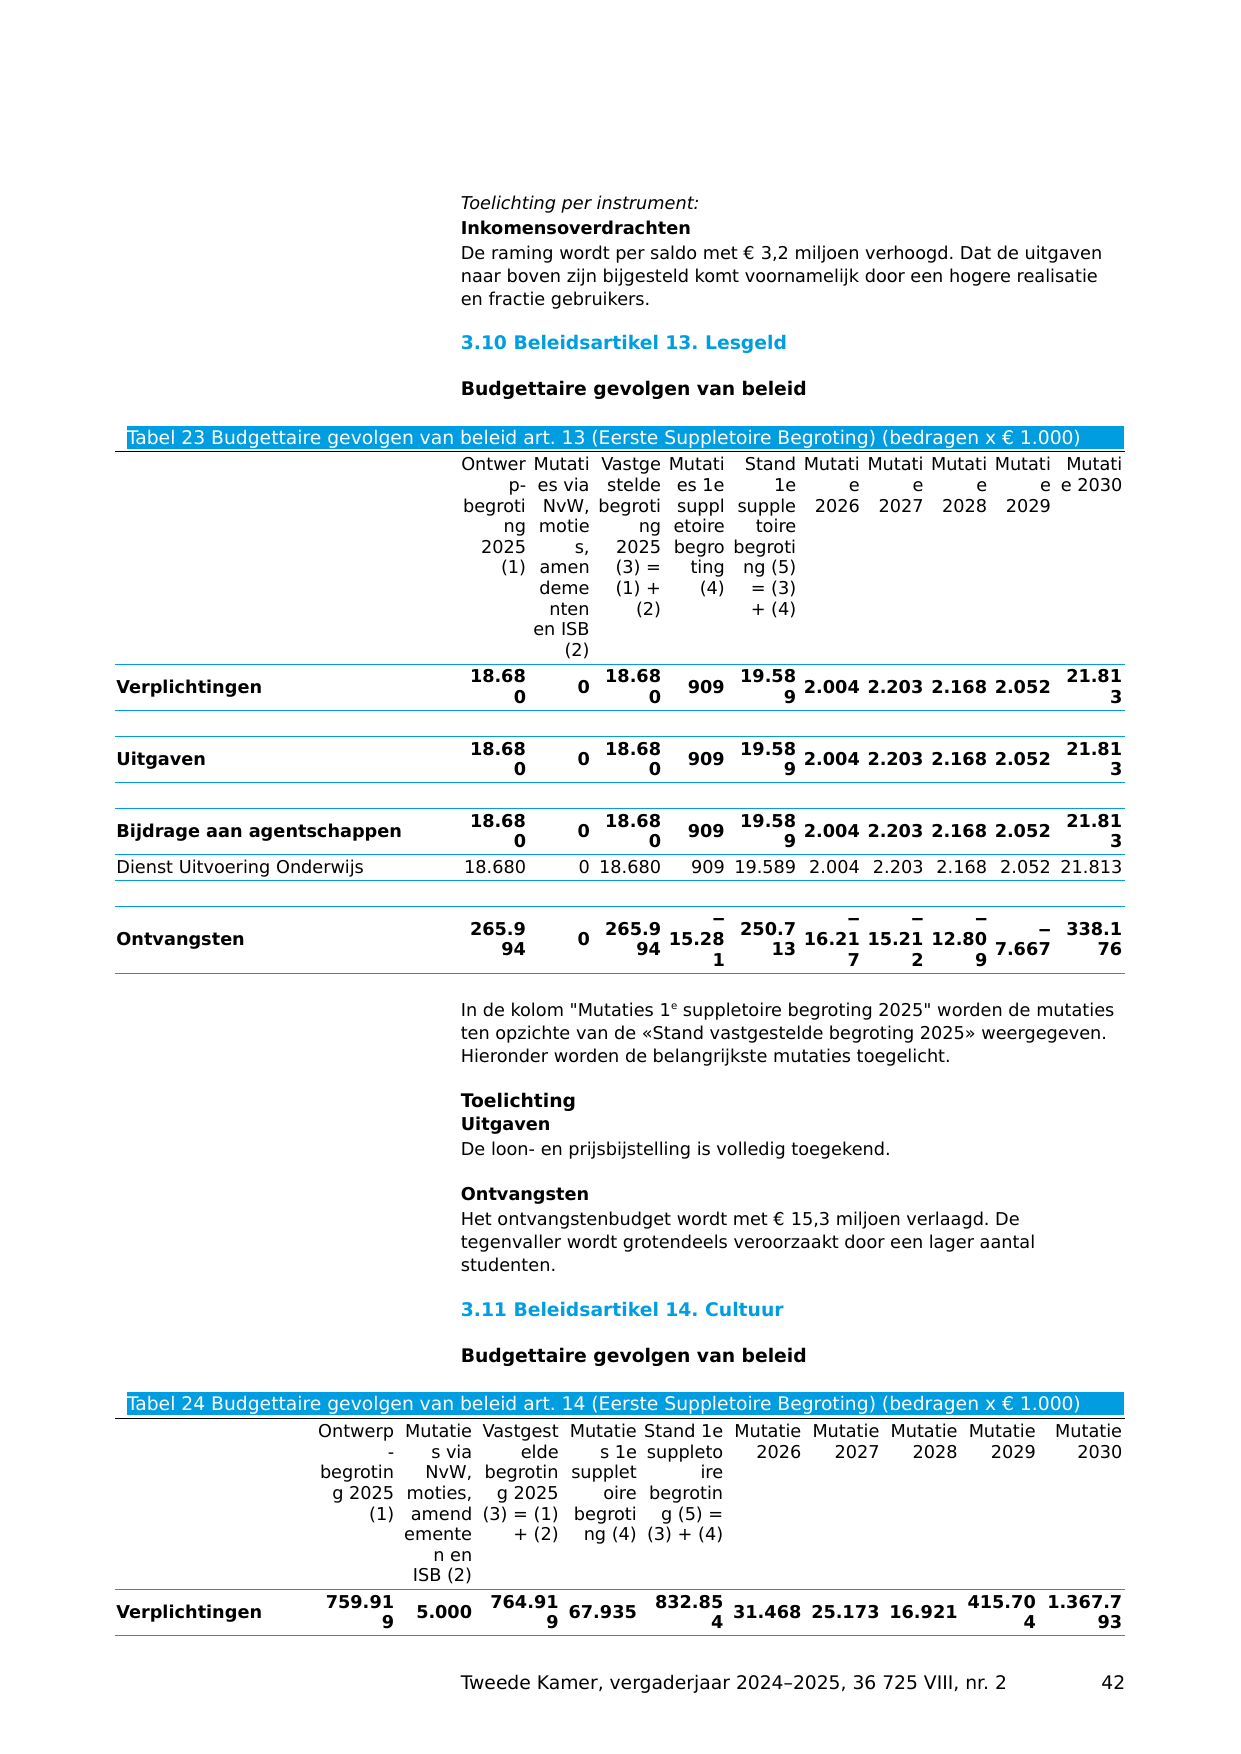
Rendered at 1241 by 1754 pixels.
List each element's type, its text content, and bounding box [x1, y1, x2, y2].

table_cell [592, 881, 664, 906]
table_cell Vastgestelde begroting 2025 (3) = (1) + (2) [592, 452, 664, 663]
table_cell [115, 452, 457, 663]
table_cell 31.468 [726, 1590, 804, 1635]
title 3.11 Beleidsartikel 14. Cultuur [461, 1299, 1125, 1321]
table_cell [592, 711, 664, 736]
title 3.10 Beleidsartikel 13. Lesgeld [461, 332, 1125, 354]
table_cell [115, 783, 457, 808]
table_cell [664, 881, 727, 906]
table_cell 759.919 [310, 1590, 397, 1635]
table_cell Ontwerp-begroting 2025 (1) [457, 452, 529, 663]
table_cell 909 [664, 665, 727, 710]
table_cell Mutatie 2028 [926, 452, 990, 663]
table_cell 909 [664, 737, 727, 782]
table_cell 19.589 [728, 855, 799, 880]
table_cell ‒ 15.281 [664, 907, 727, 972]
table_cell 2.203 [863, 809, 926, 854]
table_cell 5.000 [397, 1590, 475, 1635]
table_header Tabel 23 Budgettaire gevolgen van beleid art. 13 (Eerste Suppletoire Begroting) (bedragen x € 1.000) [115, 424, 1125, 451]
table_cell 19.589 [728, 737, 799, 782]
table_cell Mutatie 2028 [882, 1419, 960, 1589]
table_cell [529, 783, 592, 808]
table_cell [592, 783, 664, 808]
table_cell 250.713 [728, 907, 799, 972]
table_cell 2.052 [990, 737, 1053, 782]
table_cell Mutatie 2030 [1039, 1419, 1125, 1589]
table_cell Stand 1e suppletoire begroting (5) = (3) + (4) [728, 452, 799, 663]
table_cell [664, 783, 727, 808]
table_cell 764.919 [475, 1590, 561, 1635]
table_cell Verplichtingen [115, 1590, 310, 1635]
table_cell 67.935 [561, 1590, 639, 1635]
table_cell ‒ 15.212 [863, 907, 926, 972]
table_cell 2.004 [799, 855, 862, 880]
text De raming wordt per saldo met € 3,2 miljoen verhoogd. Dat de uitgaven naar boven zijn bijgesteld komt voornamelijk door een hogere realisatie en fractie gebruikers. [461, 241, 1125, 309]
table_cell 2.168 [926, 855, 990, 880]
table_cell 909 [664, 809, 727, 854]
table_cell Mutatie 2027 [804, 1419, 882, 1589]
text De loon- en prijsbijstelling is volledig toegekend. [461, 1137, 1125, 1159]
table_cell 18.680 [592, 809, 664, 854]
table_cell 2.004 [799, 737, 862, 782]
table_cell [115, 881, 457, 906]
title Toelichting [461, 1090, 1125, 1112]
table_cell Mutaties via NvW, moties, amendementen en ISB (2) [397, 1419, 475, 1589]
table_cell [457, 881, 529, 906]
table_cell [799, 783, 862, 808]
table_cell 25.173 [804, 1590, 882, 1635]
text In de kolom "Mutaties 1e suppletoire begroting 2025" worden de mutaties ten opzichte van de «Stand vastgestelde begroting 2025» weergegeven. Hieronder worden de belangrijkste mutaties toegelicht. [461, 998, 1125, 1067]
table_cell [457, 783, 529, 808]
table_cell 18.680 [592, 737, 664, 782]
table_cell 2.004 [799, 809, 862, 854]
table_cell Mutatie 2029 [960, 1419, 1038, 1589]
table_cell 18.680 [457, 737, 529, 782]
table_cell Uitgaven [115, 737, 457, 782]
table_cell [728, 881, 799, 906]
table_cell 18.680 [457, 855, 529, 880]
table_cell 0 [529, 907, 592, 972]
table_cell 2.052 [990, 809, 1053, 854]
table_cell 2.168 [926, 809, 990, 854]
table_cell ‒ 7.667 [990, 907, 1053, 972]
text Inkomensoverdrachten [461, 216, 1125, 239]
table_cell [728, 711, 799, 736]
table_cell 19.589 [728, 809, 799, 854]
table_cell [926, 711, 990, 736]
table_cell Vastgestelde begroting 2025 (3) = (1) + (2) [475, 1419, 561, 1589]
table_cell [926, 881, 990, 906]
table_cell [799, 881, 862, 906]
table_cell Mutaties via NvW, moties, amendementen en ISB (2) [529, 452, 592, 663]
table_cell 2.168 [926, 665, 990, 710]
table_cell Mutaties 1e suppletoire begroting (4) [664, 452, 727, 663]
table_cell Ontvangsten [115, 907, 457, 972]
table_cell [799, 711, 862, 736]
table_cell 18.680 [457, 809, 529, 854]
table_cell 21.813 [1054, 809, 1125, 854]
table_cell 909 [664, 855, 727, 880]
table_cell 2.004 [799, 665, 862, 710]
table_cell Ontwerp-begroting 2025 (1) [310, 1419, 397, 1589]
table_cell 0 [529, 737, 592, 782]
table_cell [1054, 881, 1125, 906]
table_cell Mutatie 2030 [1054, 452, 1125, 663]
table_cell [990, 881, 1053, 906]
table_cell [863, 783, 926, 808]
table_cell [529, 881, 592, 906]
table_cell 2.203 [863, 737, 926, 782]
table_cell 0 [529, 855, 592, 880]
table_cell Dienst Uitvoering Onderwijs [115, 855, 457, 880]
table_cell 21.813 [1054, 665, 1125, 710]
table_cell 21.813 [1054, 855, 1125, 880]
table_cell [863, 711, 926, 736]
title Budgettaire gevolgen van beleid [461, 378, 1125, 400]
table_cell 2.168 [926, 737, 990, 782]
text Het ontvangstenbudget wordt met € 15,3 miljoen verlaagd. De tegenvaller wordt grotendeels veroorzaakt door een lager aantal studenten. [461, 1207, 1125, 1276]
table_cell Verplichtingen [115, 665, 457, 710]
title Budgettaire gevolgen van beleid [461, 1344, 1125, 1366]
table_cell 338.176 [1054, 907, 1125, 972]
table_cell [115, 711, 457, 736]
table_cell 265.994 [592, 907, 664, 972]
table_cell [115, 1419, 310, 1589]
table_cell 2.052 [990, 665, 1053, 710]
table_cell 0 [529, 809, 592, 854]
text Ontvangsten [461, 1182, 1125, 1205]
table_cell 265.994 [457, 907, 529, 972]
table_cell [529, 711, 592, 736]
table_cell [926, 783, 990, 808]
table_cell ‒ 16.217 [799, 907, 862, 972]
table_cell [863, 881, 926, 906]
table_cell 2.203 [863, 855, 926, 880]
text Uitgaven [461, 1112, 1125, 1134]
table_cell 19.589 [728, 665, 799, 710]
table_cell [664, 711, 727, 736]
table_cell [457, 711, 529, 736]
table_cell [990, 783, 1053, 808]
text Toelichting per instrument: [461, 191, 1125, 214]
table_cell Bijdrage aan agentschappen [115, 809, 457, 854]
table_cell Mutatie 2026 [726, 1419, 804, 1589]
table_cell [1054, 783, 1125, 808]
table_cell 0 [529, 665, 592, 710]
table_cell 2.203 [863, 665, 926, 710]
table_cell 18.680 [592, 855, 664, 880]
table_cell 18.680 [592, 665, 664, 710]
table_cell 832.854 [640, 1590, 726, 1635]
table_cell Mutatie 2029 [990, 452, 1053, 663]
table_cell ‒ 12.809 [926, 907, 990, 972]
table_cell 21.813 [1054, 737, 1125, 782]
table_cell 1.367.793 [1039, 1590, 1125, 1635]
table_cell 2.052 [990, 855, 1053, 880]
table_cell [728, 783, 799, 808]
table_cell Mutatie 2026 [799, 452, 862, 663]
table_cell [990, 711, 1053, 736]
table_cell Mutatie 2027 [863, 452, 926, 663]
table_header Tabel 24 Budgettaire gevolgen van beleid art. 14 (Eerste Suppletoire Begroting) (bedragen x € 1.000) [115, 1390, 1125, 1418]
table_cell 415.704 [960, 1590, 1038, 1635]
table_cell Stand 1e suppletoire begroting (5) = (3) + (4) [640, 1419, 726, 1589]
table_cell 18.680 [457, 665, 529, 710]
table_cell Mutaties 1e suppletoire begroting (4) [561, 1419, 639, 1589]
table_cell 16.921 [882, 1590, 960, 1635]
table_cell [1054, 711, 1125, 736]
